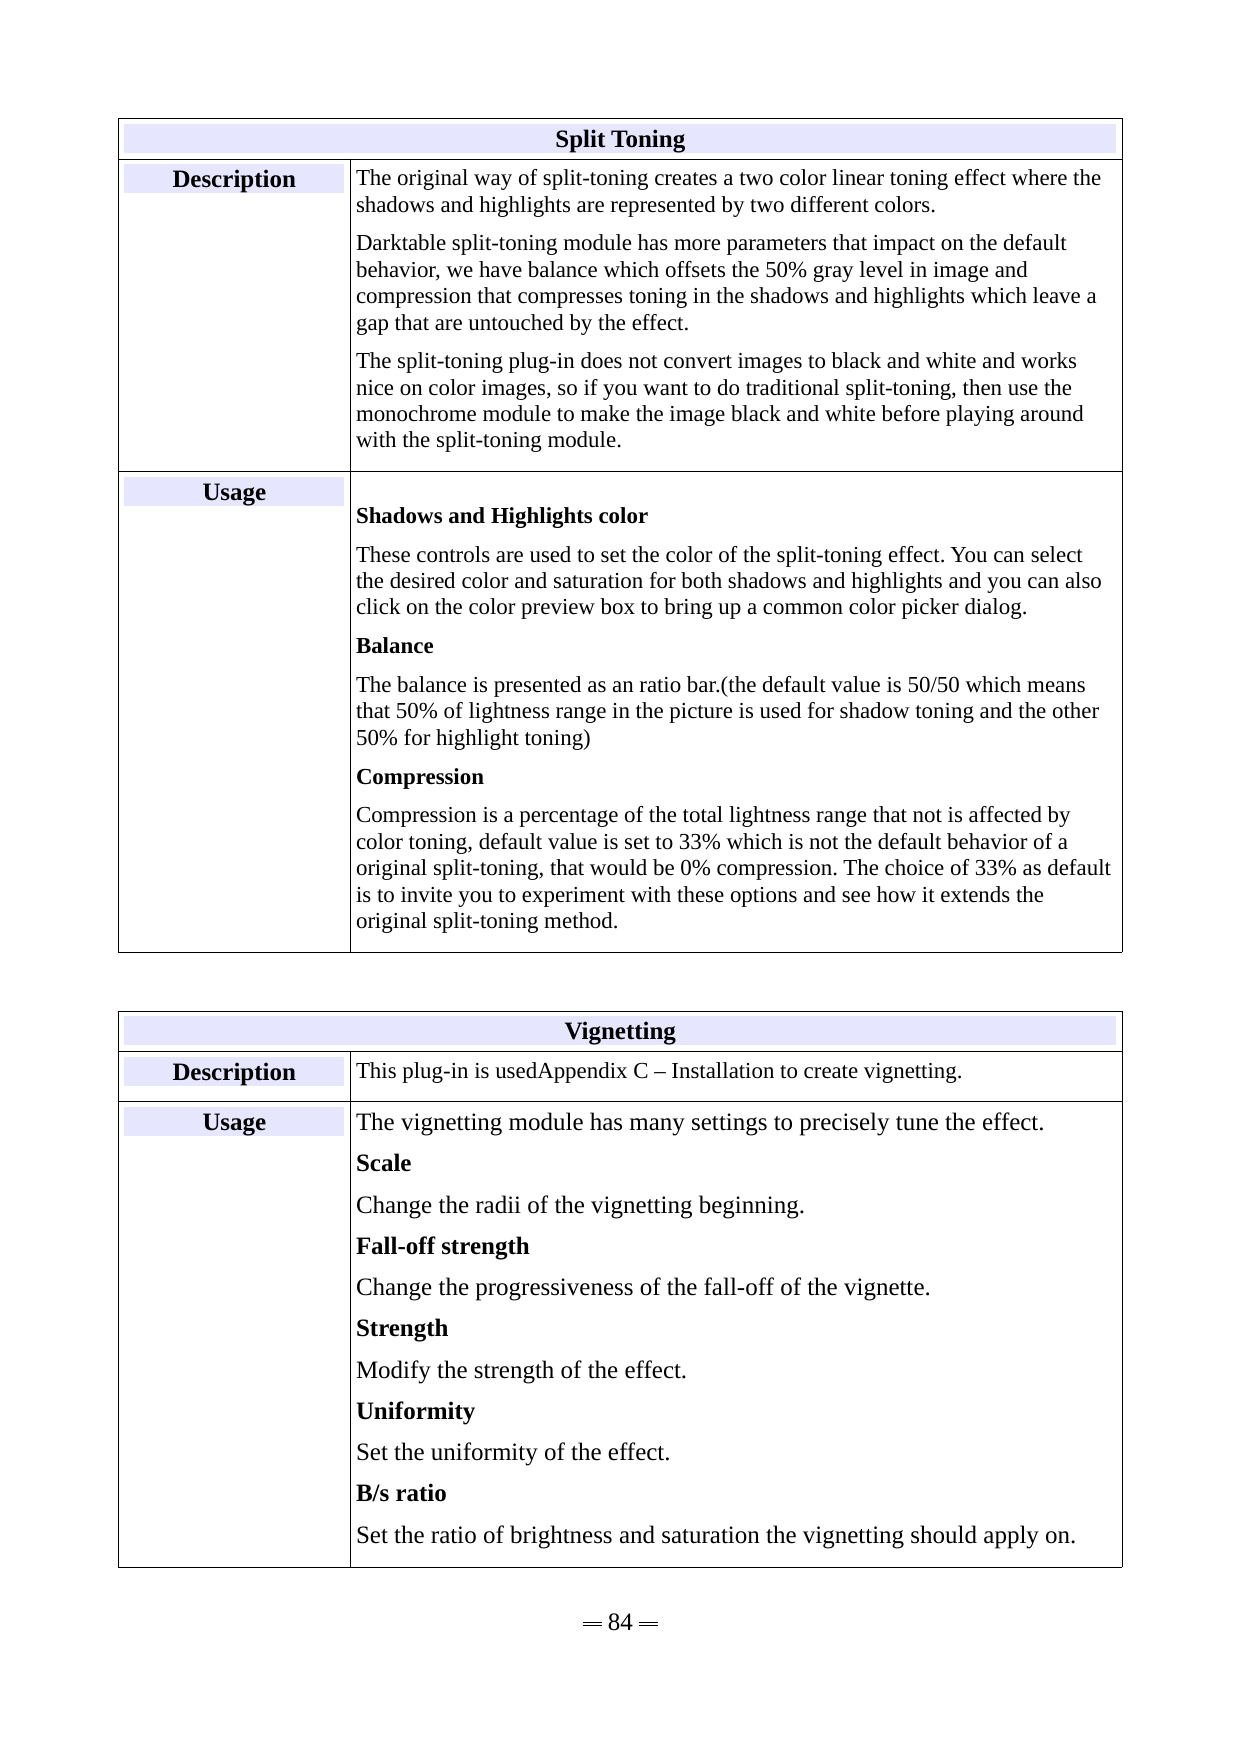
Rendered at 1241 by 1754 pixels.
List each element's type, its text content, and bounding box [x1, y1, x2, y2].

table_header Vignetting [119, 1012, 1122, 1051]
table_cell Description [119, 160, 350, 471]
table_header Split Toning [119, 119, 1122, 158]
table_cell Usage [119, 1102, 350, 1567]
table_cell Usage [119, 472, 350, 952]
table_cell The vignetting module has many settings to precisely tune the effect. Scale Change the radii of the vignetting beginning. Fall-off strength Change the progressiveness of the fall-off of the vignette. Strength Modify the strength of the effect. Uniformity Set the uniformity of the effect. B/s ratio Set the ratio of brightness and saturation the vignetting should apply on. [351, 1102, 1122, 1567]
table_cell Description [119, 1052, 350, 1101]
table_cell Shadows and Highlights color These controls are used to set the color of the split-toning effect. You can select the desired color and saturation for both shadows and highlights and you can also click on the color preview box to bring up a common color picker dialog. Balance The balance is presented as an ratio bar.(the default value is 50/50 which means that 50% of lightness range in the picture is used for shadow toning and the other 50% for highlight toning) Compression Compression is a percentage of the total lightness range that not is affected by color toning, default value is set to 33% which is not the default behavior of a original split-toning, that would be 0% compression. The choice of 33% as default is to invite you to experiment with these options and see how it extends the original split-toning method. [351, 472, 1122, 952]
table_cell This plug-in is usedAppendix C – Installation to create vignetting. [351, 1052, 1122, 1101]
table_cell The original way of split-toning creates a two color linear toning effect where the shadows and highlights are represented by two different colors. Darktable split-toning module has more parameters that impact on the default behavior, we have balance which offsets the 50% gray level in image and compression that compresses toning in the shadows and highlights which leave a gap that are untouched by the effect. The split-toning plug-in does not convert images to black and white and works nice on color images, so if you want to do traditional split-toning, then use the monochrome module to make the image black and white before playing around with the split-toning module. [351, 160, 1122, 471]
